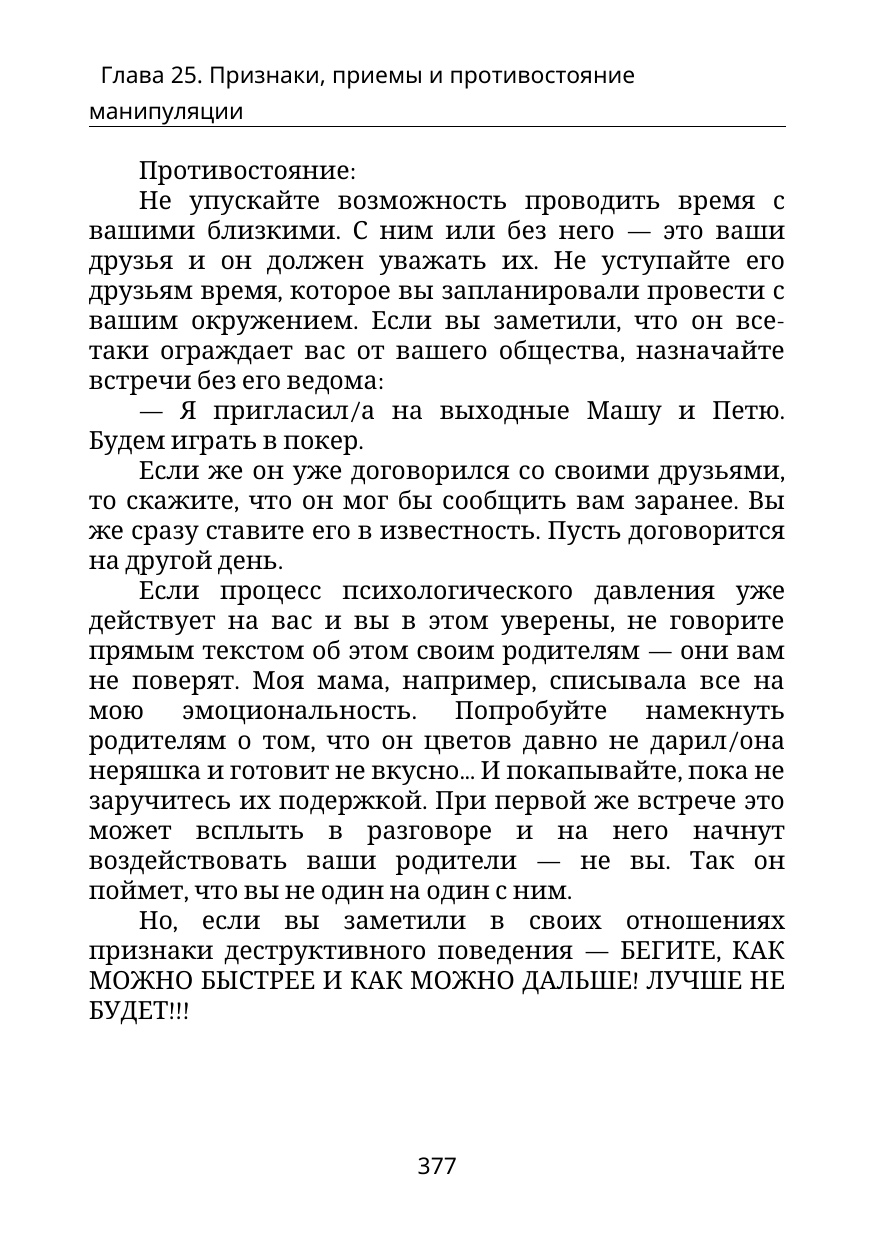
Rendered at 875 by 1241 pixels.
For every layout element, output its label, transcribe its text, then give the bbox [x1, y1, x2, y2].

text Если же он уже договорился со своими друзьями, то скажите, что он мог бы сообщить вам заранее. Вы же сразу ставите его в известность. Пусть договорится на другой день. [88, 456, 786, 576]
text Если процесс психологического давления уже действует на вас и вы в этом уверены, не говорите прямым текстом об этом своим родителям — они вам не поверят. Моя мама, например, списывала все на мою эмоциональность. Попробуйте намекнуть родителям о том, что он цветов давно не дарил/она неряшка и готовит не вкусно... И покапывайте, пока не заручитесь их подержкой. При первой же встрече это может всплыть в разговоре и на него начнут воздействовать ваши родители — не вы. Так он поймет, что вы не один на один с ним. [88, 576, 786, 906]
text Но, если вы заметили в своих отношениях признаки деструктивного поведения — БЕГИТЕ, КАК МОЖНО БЫСТРЕЕ И КАК МОЖНО ДАЛЬШЕ! ЛУЧШЕ НЕ БУДЕТ!!! [88, 906, 786, 1026]
text — Я пригласил/а на выходные Машу и Петю. Будем играть в покер. [88, 396, 786, 456]
text Не упускайте возможность проводить время с вашими близкими. С ним или без него — это ваши друзья и он должен уважать их. Не уступайте его друзьям время, которое вы запланировали провести с вашим окружением. Если вы заметили, что он все-таки ограждает вас от вашего общества, назначайте встречи без его ведома: [88, 186, 786, 396]
text Противостояние: [88, 156, 786, 186]
